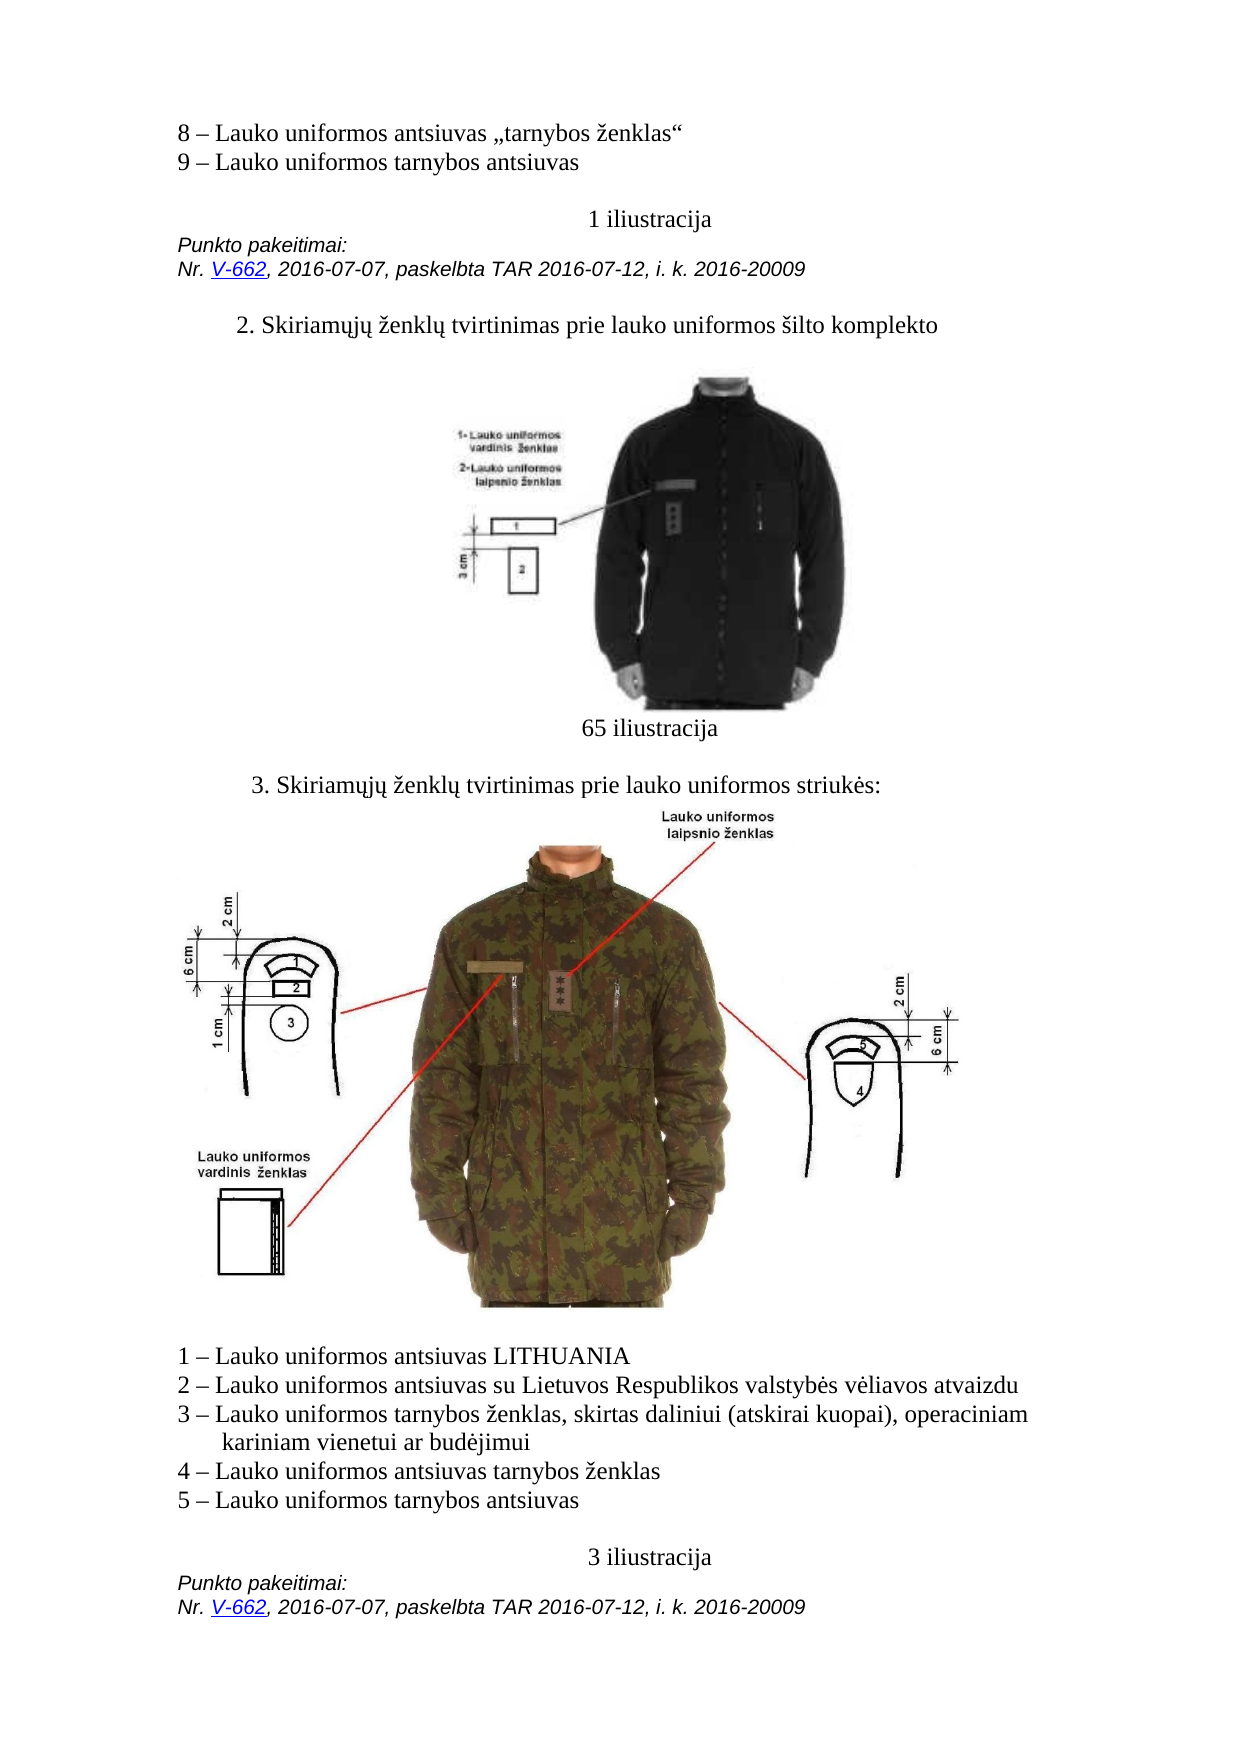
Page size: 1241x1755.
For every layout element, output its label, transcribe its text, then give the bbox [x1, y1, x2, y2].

text Nr. V-662, 2016-07-07, paskelbta TAR 2016-07-12, i. k. 2016-20009 [177, 257, 1122, 281]
text 9 – Lauko uniformos tarnybos antsiuvas [177, 147, 1122, 176]
text 3. Skiriamųjų ženklų tvirtinimas prie lauko uniformos striukės: [177, 770, 1122, 799]
text Nr. V-662, 2016-07-07, paskelbta TAR 2016-07-12, i. k. 2016-20009 [177, 1595, 1122, 1619]
text 2 iliustracija [177, 713, 1122, 741]
text 2. Skiriamųjų ženklų tvirtinimas prie lauko uniformos šilto komplekto [177, 310, 1122, 338]
text 5 – Lauko uniformos tarnybos antsiuvas [177, 1485, 1122, 1514]
text 1 – Lauko uniformos antsiuvas LITHUANIA [177, 1341, 1122, 1370]
text 2 – Lauko uniformos antsiuvas su Lietuvos Respublikos valstybės vėliavos atvaizdu [177, 1370, 1122, 1399]
text 3 – Lauko uniformos tarnybos ženklas, skirtas daliniui (atskirai kuopai), operaciniam kariniam vienetui ar budėjimui [177, 1399, 1122, 1456]
text Punkto pakeitimai: [177, 1571, 1122, 1595]
text 8 – Lauko uniformos antsiuvas „tarnybos ženklas“ [177, 118, 1122, 147]
text 4 – Lauko uniformos antsiuvas tarnybos ženklas [177, 1456, 1122, 1485]
text Punkto pakeitimai: [177, 233, 1122, 257]
text 1 iliustracija [177, 204, 1122, 233]
text 3 iliustracija [177, 1542, 1122, 1571]
